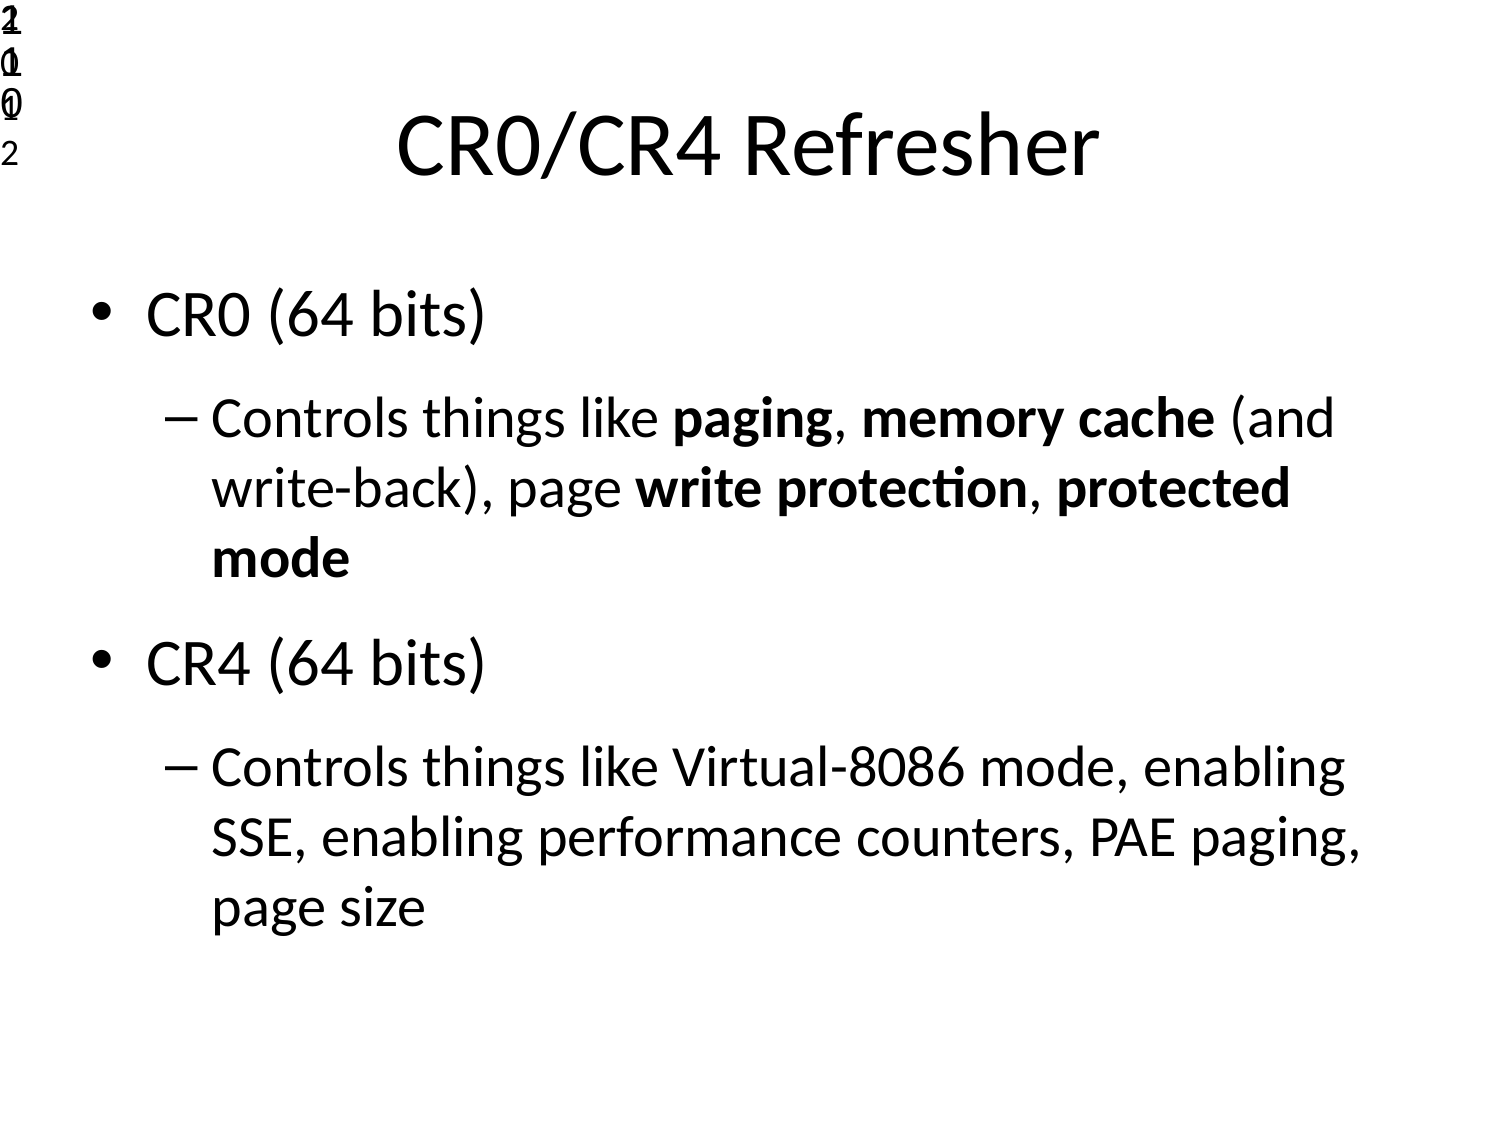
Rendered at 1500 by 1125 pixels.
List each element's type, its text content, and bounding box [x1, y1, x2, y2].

title CR0/CR4 Refresher [75, 45, 1425, 233]
list CR0 (64 bits) Controls things like paging, memory cache (and write-back), page write protection, protected mode CR4 (64 bits) Controls things like Virtual-8086 mode, enabling SSE, enabling performance counters, PAE paging, page size [75, 262, 1425, 1005]
